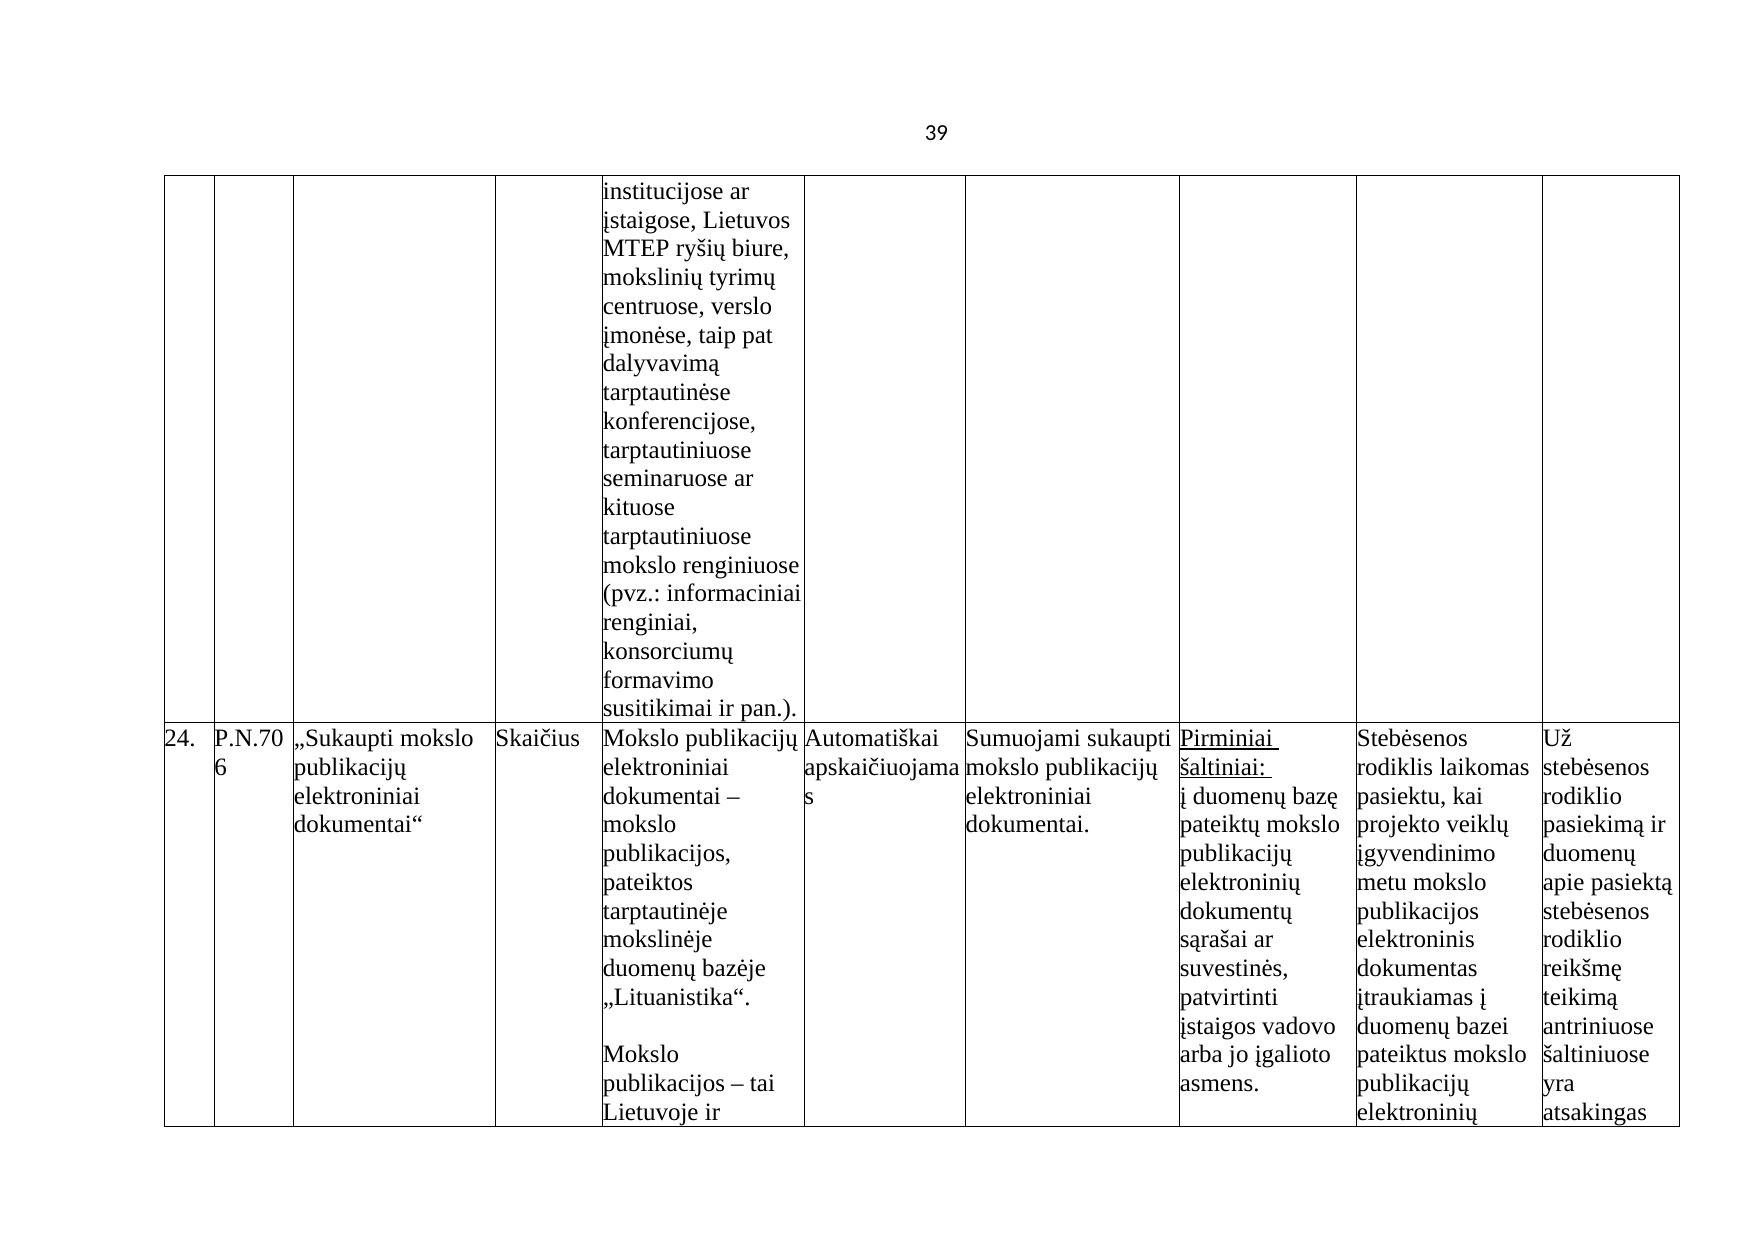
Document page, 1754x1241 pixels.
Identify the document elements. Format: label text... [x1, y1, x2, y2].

table_cell Stebėsenos rodiklis laikomas pasiektu, kai projekto veiklų įgyvendinimo metu mokslo publikacijos elektroninis dokumentas įtraukiamas į duomenų bazei pateiktus mokslo publikacijų elektroninių [1357, 723, 1542, 1126]
table_cell Mokslo publikacijų elektroniniai dokumentai – mokslo publikacijos, pateiktos tarptautinėje mokslinėje duomenų bazėje „Lituanistika“. Mokslo publikacijos – tai Lietuvoje ir [603, 723, 804, 1126]
table_cell P.N.706 [215, 723, 293, 1126]
table_cell „Sukaupti mokslo publikacijų elektroniniai dokumentai“ [294, 723, 495, 1126]
table_cell 24. [165, 723, 214, 1126]
table_cell Automatiškai apskaičiuojamas [805, 723, 965, 1126]
table_cell [496, 176, 602, 722]
table_cell Pirminiai šaltiniai: į duomenų bazę pateiktų mokslo publikacijų elektroninių dokumentų sąrašai ar suvestinės, patvirtinti įstaigos vadovo arba jo įgalioto asmens. [1180, 723, 1356, 1126]
table_cell Už stebėsenos rodiklio pasiekimą ir duomenų apie pasiektą stebėsenos rodiklio reikšmę teikimą antriniuose šaltiniuose yra atsakingas [1543, 723, 1679, 1126]
table_cell [165, 176, 214, 722]
table_cell [294, 176, 495, 722]
table_cell [966, 176, 1179, 722]
table_cell [1357, 176, 1542, 722]
table_cell Sumuojami sukaupti mokslo publikacijų elektroniniai dokumentai. [966, 723, 1179, 1126]
table_cell Skaičius [496, 723, 602, 1126]
table_cell [805, 176, 965, 722]
table_cell [1180, 176, 1356, 722]
table_cell [1543, 176, 1679, 722]
table_cell institucijose ar įstaigose, Lietuvos MTEP ryšių biure, mokslinių tyrimų centruose, verslo įmonėse, taip pat dalyvavimą tarptautinėse konferencijose, tarptautiniuose seminaruose ar kituose tarptautiniuose mokslo renginiuose (pvz.: informaciniai renginiai, konsorciumų formavimo susitikimai ir pan.). [603, 176, 804, 722]
table_cell [215, 176, 293, 722]
